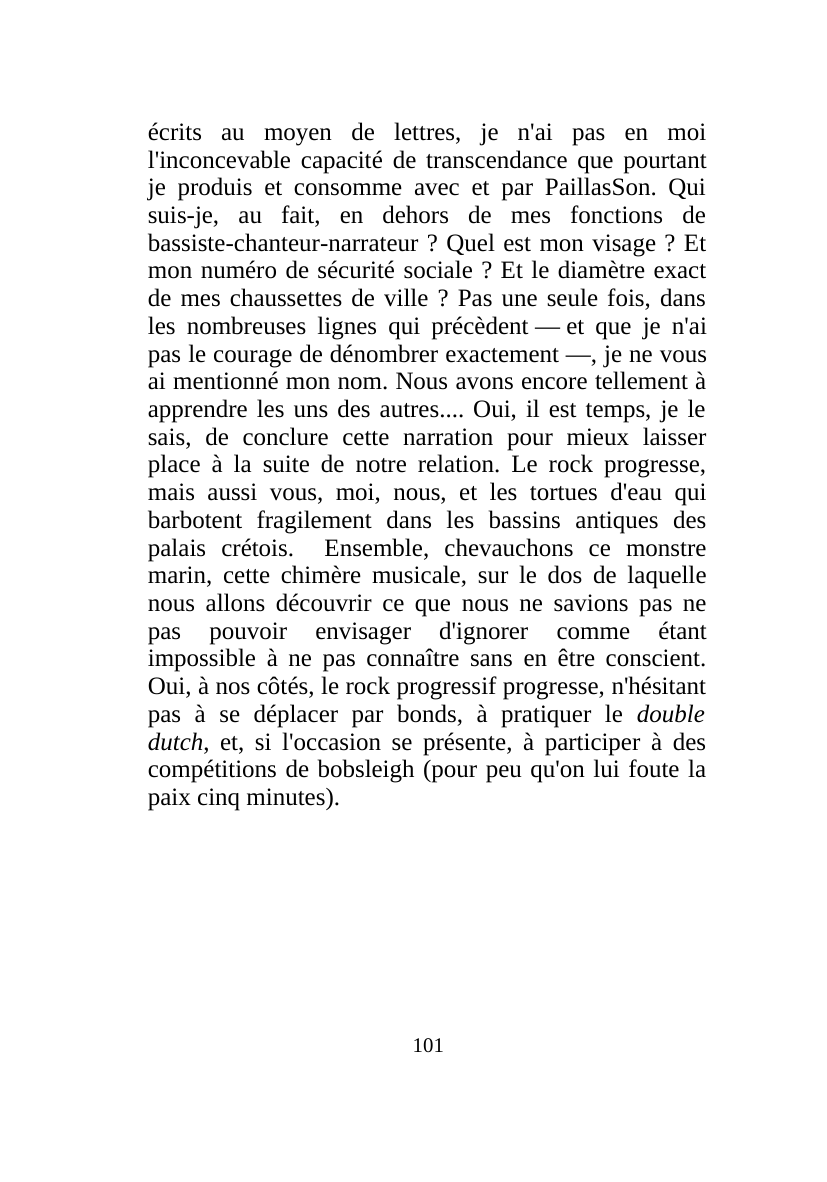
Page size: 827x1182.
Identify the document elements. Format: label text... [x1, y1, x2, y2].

text écrits au moyen de lettres, je n'ai pas en moi l'inconcevable capacité de transcendance que pourtant je produis et consomme avec et par PaillasSon. Qui suis‑je, au fait, en dehors de mes fonctions de bassiste‑chanteur‑narrateur ? Quel est mon visage ? Et mon numéro de sécurité sociale ? Et le diamètre exact de mes chaussettes de ville ? Pas une seule fois, dans les nombreuses lignes qui précèdent — et que je n'ai pas le courage de dénombrer exactement —, je ne vous ai mentionné mon nom. Nous avons encore tellement à apprendre les uns des autres.... Oui, il est temps, je le sais, de conclure cette narration pour mieux laisser place à la suite de notre relation. Le rock progresse, mais aussi vous, moi, nous, et les tortues d'eau qui barbotent fragilement dans les bassins antiques des palais crétois. Ensemble, chevauchons ce monstre marin, cette chimère musicale, sur le dos de laquelle nous allons découvrir ce que nous ne savions pas ne pas pouvoir envisager d'ignorer comme étant impossible à ne pas connaître sans en être conscient. Oui, à nos côtés, le rock progressif progresse, n'hésitant pas à se déplacer par bonds, à pratiquer le double dutch, et, si l'occasion se présente, à participer à des compétitions de bobsleigh (pour peu qu'on lui foute la paix cinq minutes). [148, 118, 707, 811]
